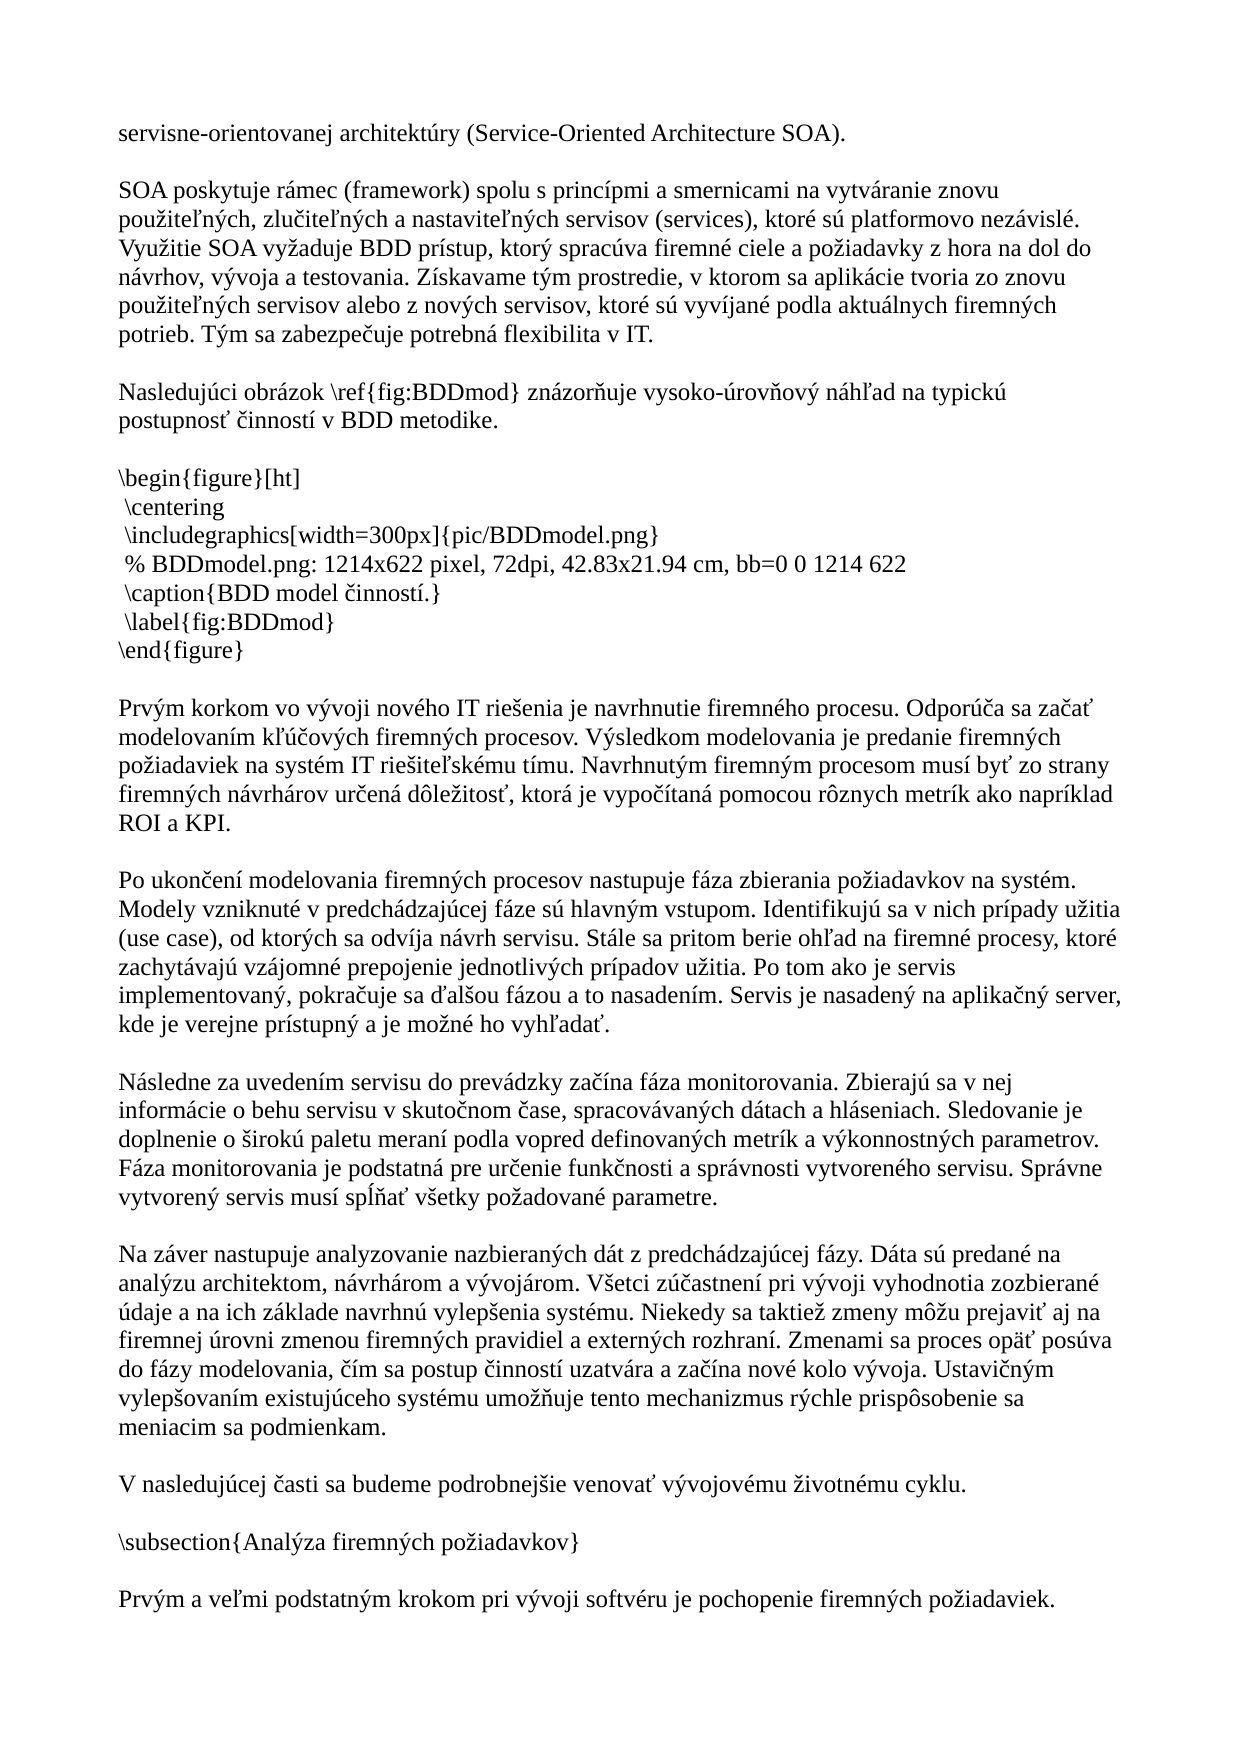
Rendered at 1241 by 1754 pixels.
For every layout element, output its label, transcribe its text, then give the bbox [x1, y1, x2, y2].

text SOA poskytuje rámec (framework) spolu s princípmi a smernicami na vytváranie znovu použiteľných, zlučiteľných a nastaviteľných servisov (services), ktoré sú platformovo nezávislé. Využitie SOA vyžaduje BDD prístup, ktorý spracúva firemné ciele a požiadavky z hora na dol do návrhov, vývoja a testovania. Získavame tým prostredie, v ktorom sa aplikácie tvoria zo znovu použiteľných servisov alebo z nových servisov, ktoré sú vyvíjané podla aktuálnych firemných potrieb. Tým sa zabezpečuje potrebná flexibilita v IT. [118, 176, 1122, 348]
text Prvým korkom vo vývoji nového IT riešenia je navrhnutie firemného procesu. Odporúča sa začať modelovaním kľúčových firemných procesov. Výsledkom modelovania je predanie firemných požiadaviek na systém IT riešiteľskému tímu. Navrhnutým firemným procesom musí byť zo strany firemných návrhárov určená dôležitosť, ktorá je vypočítaná pomocou rôznych metrík ako napríklad ROI a KPI. [118, 693, 1122, 837]
text \centering [118, 492, 1122, 521]
text \end{figure} [118, 636, 1122, 664]
text % BDDmodel.png: 1214x622 pixel, 72dpi, 42.83x21.94 cm, bb=0 0 1214 622 [118, 549, 1122, 578]
text servisne-orientovanej architektúry (Service-Oriented Architecture SOA). [118, 118, 1122, 147]
text Následne za uvedením servisu do prevádzky začína fáza monitorovania. Zbierajú sa v nej informácie o behu servisu v skutočnom čase, spracovávaných dátach a hláseniach. Sledovanie je doplnenie o širokú paletu meraní podla vopred definovaných metrík a výkonnostných parametrov. Fáza monitorovania je podstatná pre určenie funkčnosti a správnosti vytvoreného servisu. Správne vytvorený servis musí spĺňať všetky požadované parametre. [118, 1067, 1122, 1211]
text \caption{BDD model činností.} [118, 578, 1122, 607]
text \label{fig:BDDmod} [118, 607, 1122, 636]
text Po ukončení modelovania firemných procesov nastupuje fáza zbierania požiadavkov na systém. Modely vzniknuté v predchádzajúcej fáze sú hlavným vstupom. Identifikujú sa v nich prípady užitia (use case), od ktorých sa odvíja návrh servisu. Stále sa pritom berie ohľad na firemné procesy, ktoré zachytávajú vzájomné prepojenie jednotlivých prípadov užitia. Po tom ako je servis implementovaný, pokračuje sa ďalšou fázou a to nasadením. Servis je nasadený na aplikačný server, kde je verejne prístupný a je možné ho vyhľadať. [118, 866, 1122, 1038]
text \includegraphics[width=300px]{pic/BDDmodel.png} [118, 521, 1122, 549]
text Na záver nastupuje analyzovanie nazbieraných dát z predchádzajúcej fázy. Dáta sú predané na analýzu architektom, návrhárom a vývojárom. Všetci zúčastnení pri vývoji vyhodnotia zozbierané údaje a na ich základe navrhnú vylepšenia systému. Niekedy sa taktiež zmeny môžu prejaviť aj na firemnej úrovni zmenou firemných pravidiel a externých rozhraní. Zmenami sa proces opäť posúva do fázy modelovania, čím sa postup činností uzatvára a začína nové kolo vývoja. Ustavičným vylepšovaním existujúceho systému umožňuje tento mechanizmus rýchle prispôsobenie sa meniacim sa podmienkam. [118, 1239, 1122, 1441]
text \subsection{Analýza firemných požiadavkov} [118, 1527, 1122, 1556]
text \begin{figure}[ht] [118, 463, 1122, 492]
text V nasledujúcej časti sa budeme podrobnejšie venovať vývojovému životnému cyklu. [118, 1469, 1122, 1498]
text Nasledujúci obrázok \ref{fig:BDDmod} znázorňuje vysoko-úrovňový náhľad na typickú postupnosť činností v BDD metodike. [118, 377, 1122, 434]
text Prvým a veľmi podstatným krokom pri vývoji softvéru je pochopenie firemných požiadaviek. [118, 1584, 1122, 1613]
